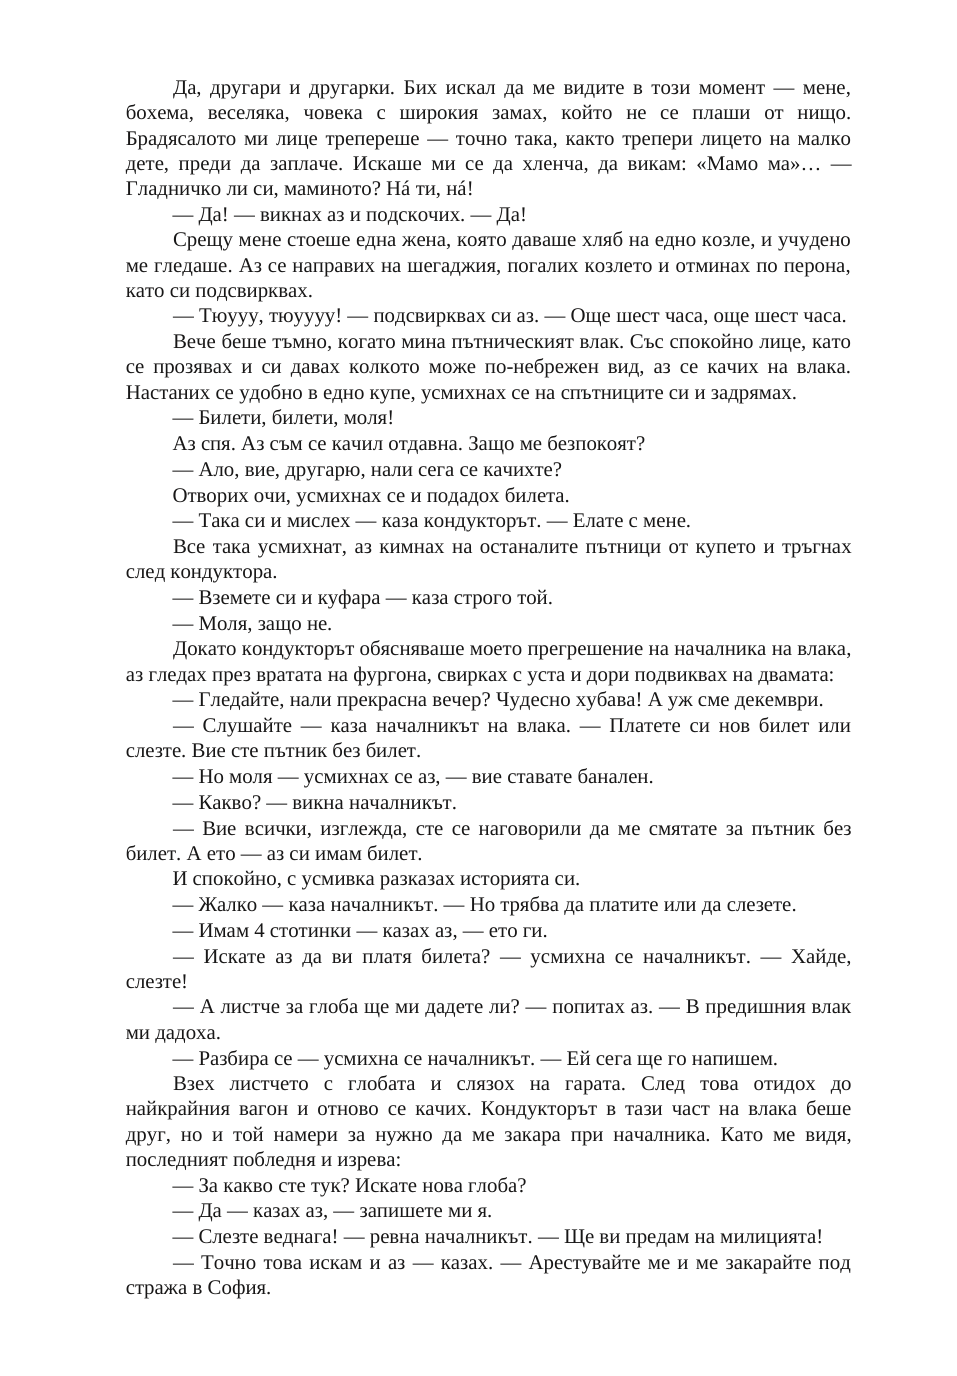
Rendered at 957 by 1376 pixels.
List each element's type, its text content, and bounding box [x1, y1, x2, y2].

text — Да — казах аз, — запишете ми я. [172, 1198, 852, 1222]
text — Така си и мислех — каза кондукторът. — Елате с мене. [172, 508, 852, 532]
text — Моля, защо не. [172, 611, 852, 635]
text — Имам 4 стотинки — казах аз, — ето ги. [172, 918, 852, 942]
text Аз спя. Аз съм се качил отдавна. Защо ме безпокоят? [172, 431, 852, 455]
text Да, другари и другарки. Бих искал да ме видите в този момент — мене, бохема, веселяка, човека с широкия замах, който не се плаши от нищо. Брадясалото ми лице трепереше — точно така, както трепери лицето на малко дете, преди да заплаче. Искаше ми се да хленча, да викам: «Мамо ма»… — Гладничко ли си, маминото? Нá ти, нá! [126, 75, 852, 200]
text — Точно това искам и аз — казах. — Арестувайте ме и ме закарайте под стража в София. [126, 1250, 852, 1299]
text — Искате аз да ви платя билета? — усмихна се началникът. — Хайде, слезте! [126, 943, 852, 993]
text — А листче за глоба ще ми дадете ли? — попитах аз. — В предишния влак ми дадоха. [126, 994, 852, 1044]
text — Жалко — каза началникът. — Но трябва да платите или да слезете. [172, 892, 852, 916]
text — Билети, билети, моля! [172, 405, 852, 429]
text — За какво сте тук? Искате нова глоба? [172, 1172, 852, 1197]
text — Какво? — викна началникът. [172, 790, 852, 814]
text — Вие всички, изглежда, сте се наговорили да ме смятате за пътник без билет. А ето — аз си имам билет. [126, 815, 852, 865]
text Отворих очи, усмихнах се и подадох билета. [172, 482, 852, 507]
text — Разбира се — усмихна се началникът. — Ей сега ще го напишем. [172, 1045, 852, 1069]
text Срещу мене стоеше една жена, която даваше хляб на едно козле, и учудено ме гледаше. Аз се направих на шегаджия, погалих козлето и отминах по перона, като си подсвирквах. [126, 227, 852, 302]
text — Слезте веднага! — ревна началникът. — Ще ви предам на милицията! [172, 1224, 852, 1248]
text — Но моля — усмихнах се аз, — вие ставате банален. [172, 764, 852, 788]
text Докато кондукторът обясняваше моето прегрешение на началника на влака, аз гледах през вратата на фургона, свирках с уста и дори подвиквах на двамата: [126, 636, 852, 686]
text Вече беше тъмно, когато мина пътническият влак. Със спокойно лице, като се прозявах и си давах колкото може по-небрежен вид, аз се качих на влака. Настаних се удобно в едно купе, усмихнах се на спътниците си и задрямах. [126, 329, 852, 404]
text — Ало, вие, другарю, нали сега се качихте? [172, 457, 852, 481]
text И спокойно, с усмивка разказах историята си. [172, 866, 852, 890]
text — Слушайте — каза началникът на влака. — Платете си нов билет или слезте. Вие сте пътник без билет. [126, 713, 852, 762]
text — Гледайте, нали прекрасна вечер? Чудесно хубава! А уж сме декември. [172, 687, 852, 711]
text — Тюууу, тюуууу! — подсвирквах си аз. — Още шест часа, още шест часа. [126, 303, 852, 327]
text — Вземете си и куфара — каза строго той. [172, 585, 852, 609]
text Взех листчето с глобата и слязох на гарата. След това отидох до найкрайния вагон и отново се качих. Кондукторът в тази част на влака беше друг, но и той намери за нужно да ме закара при началника. Като ме видя, последният побледня и изрева: [126, 1071, 852, 1171]
text Все така усмихнат, аз кимнах на останалите пътници от купето и тръгнах след кондуктора. [126, 534, 852, 583]
text — Да! — викнах аз и подскочих. — Да! [172, 202, 852, 226]
